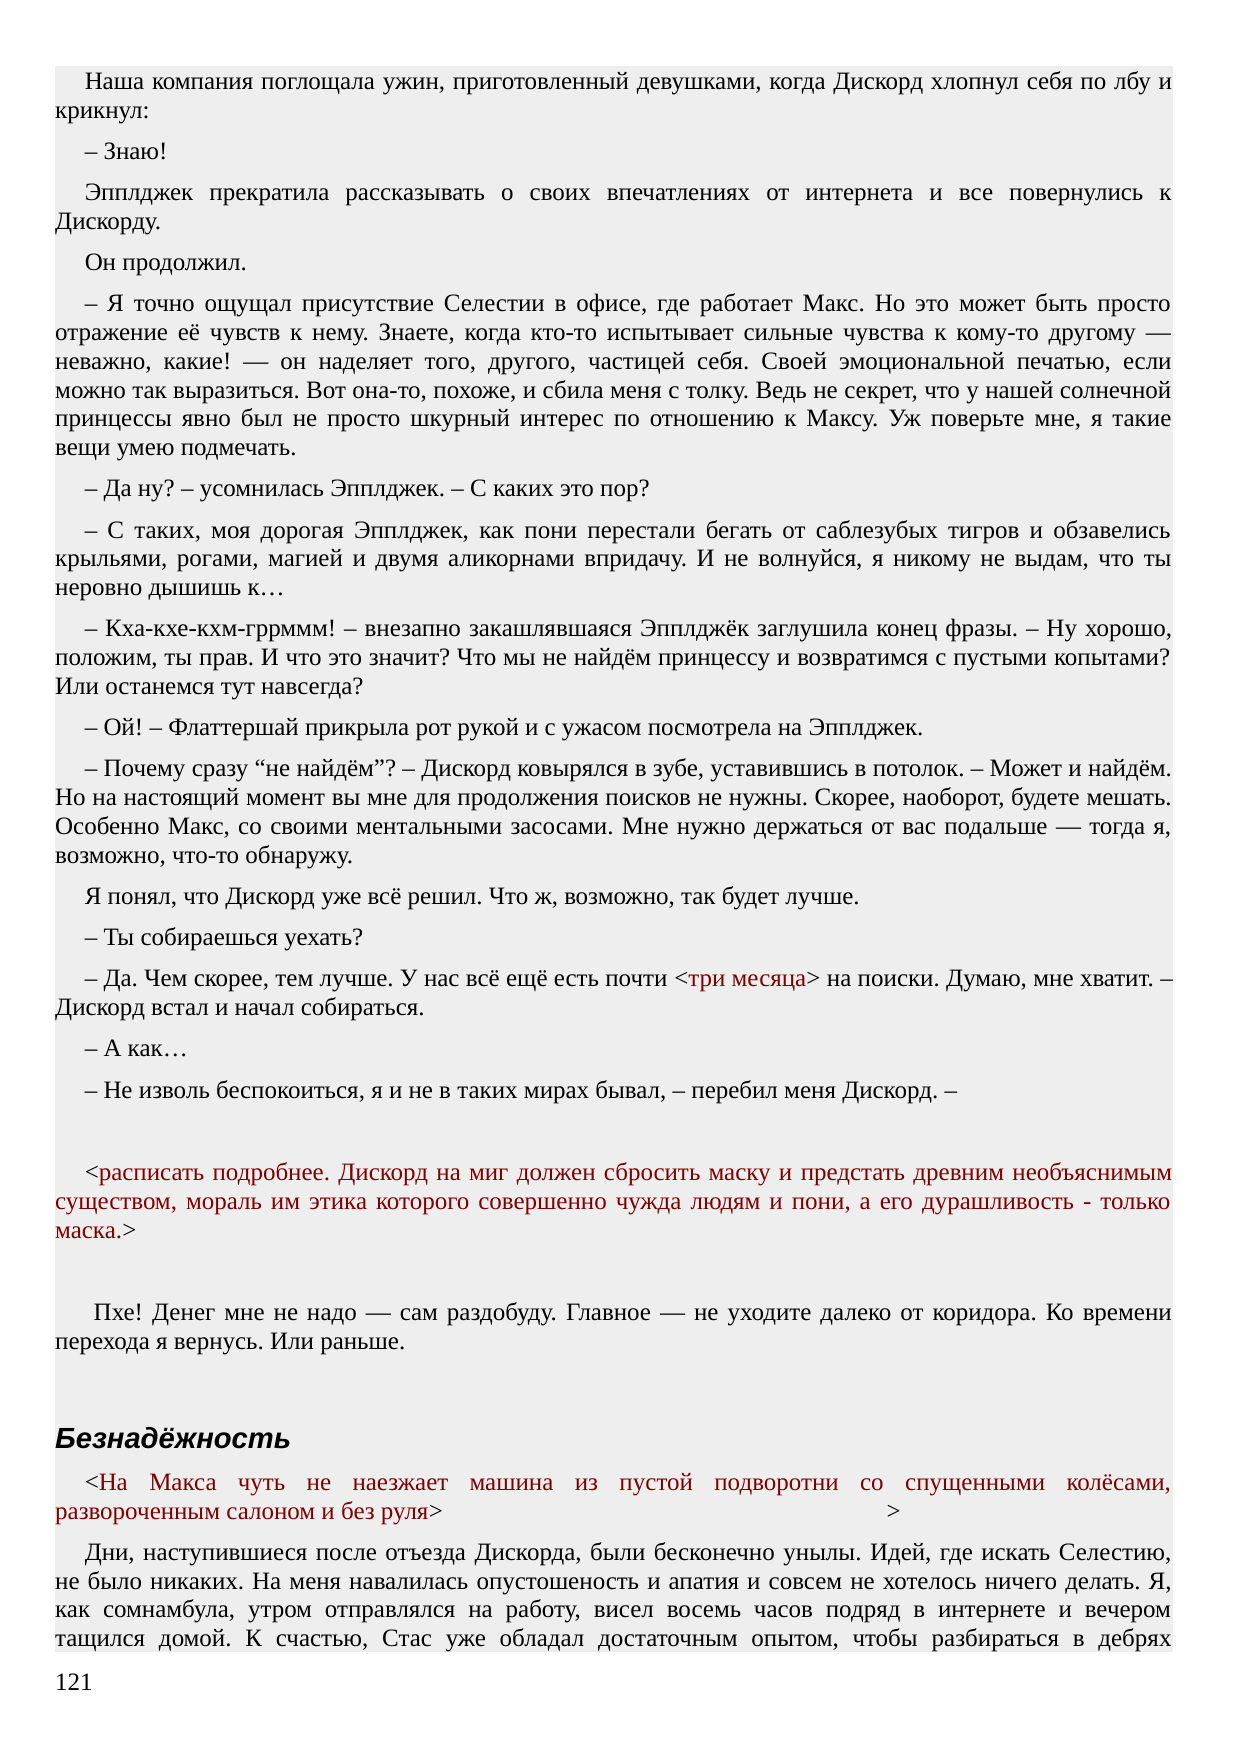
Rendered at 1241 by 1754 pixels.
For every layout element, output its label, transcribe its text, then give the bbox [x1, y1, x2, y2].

text Пхе! Денег мне не надо — сам раздобуду. Главное — не уходите далеко от коридора. Ко времени перехода я вернусь. Или раньше. [55, 1297, 1173, 1355]
text – Ты собираешься уехать? [55, 922, 1173, 951]
text – Знаю! [55, 136, 1173, 165]
text – Не изволь беспокоиться, я и не в таких мирах бывал, – перебил меня Дискорд. – [55, 1075, 1173, 1103]
text – Да ну? – усомнилась Эпплджек. – С каких это пор? [55, 473, 1173, 502]
subtitle Безнадёжность [55, 1421, 1173, 1454]
text <На Макса чуть не наезжает машина из пустой подворотни со спущенными колёсами, развороченным салоном и без руля> > [55, 1467, 1173, 1524]
text – Кха-кхе-кхм-гррммм! – внезапно закашлявшаяся Эпплджёк заглушила конец фразы. – Ну хорошо, положим, ты прав. И что это значит? Что мы не найдём принцессу и возвратимся с пустыми копытами? Или останемся тут навсегда? [55, 613, 1173, 700]
text – А как… [55, 1033, 1173, 1062]
text – Я точно ощущал присутствие Селестии в офисе, где работает Макс. Но это может быть просто отражение её чувств к нему. Знаете, когда кто-то испытывает сильные чувства к кому-то другому — неважно, какие! — он наделяет того, другого, частицей себя. Своей эмоциональной печатью, если можно так выразиться. Вот она-то, похоже, и сбила меня с толку. Ведь не секрет, что у нашей солнечной принцессы явно был не просто шкурный интерес по отношению к Максу. Уж поверьте мне, я такие вещи умею подмечать. [55, 288, 1173, 461]
text – Ой! – Флаттершай прикрыла рот рукой и с ужасом посмотрела на Эпплджек. [55, 712, 1173, 741]
text Дни, наступившиеся после отъезда Дискорда, были бесконечно унылы. Идей, где искать Селестию, не было никаких. На меня навалилась опустошеность и апатия и совсем не хотелось ничего делать. Я, как сомнамбула, утром отправлялся на работу, висел восемь часов подряд в интернете и вечером тащился домой. К счастью, Стас уже обладал достаточным опытом, чтобы разбираться в дебрях [55, 1537, 1173, 1652]
text <расписать подробнее. Дискорд на миг должен сбросить маску и предстать древним необъяснимым существом, мораль им этика которого совершенно чужда людям и пони, а его дурашливость - только маска.> [55, 1157, 1173, 1243]
text – Да. Чем скорее, тем лучше. У нас всё ещё есть почти <три месяца> на поиски. Думаю, мне хватит. – Дискорд встал и начал собираться. [55, 963, 1173, 1021]
text – С таких, моя дорогая Эпплджек, как пони перестали бегать от саблезубых тигров и обзавелись крыльями, рогами, магией и двумя аликорнами впридачу. И не волнуйся, я никому не выдам, что ты неровно дышишь к… [55, 515, 1173, 601]
text Наша компания поглощала ужин, приготовленный девушками, когда Дискорд хлопнул себя по лбу и крикнул: [55, 66, 1173, 123]
text Я понял, что Дискорд уже всё решил. Что ж, возможно, так будет лучше. [55, 881, 1173, 910]
text Эпплджек прекратила рассказывать о своих впечатлениях от интернета и все повернулись к Дискорду. [55, 177, 1173, 235]
text – Почему сразу “не найдём”? – Дискорд ковырялся в зубе, уставившись в потолок. – Может и найдём. Но на настоящий момент вы мне для продолжения поисков не нужны. Скорее, наоборот, будете мешать. Особенно Макс, со своими ментальными засосами. Мне нужно держаться от вас подальше — тогда я, возможно, что-то обнаружу. [55, 753, 1173, 868]
text Он продолжил. [55, 247, 1173, 276]
